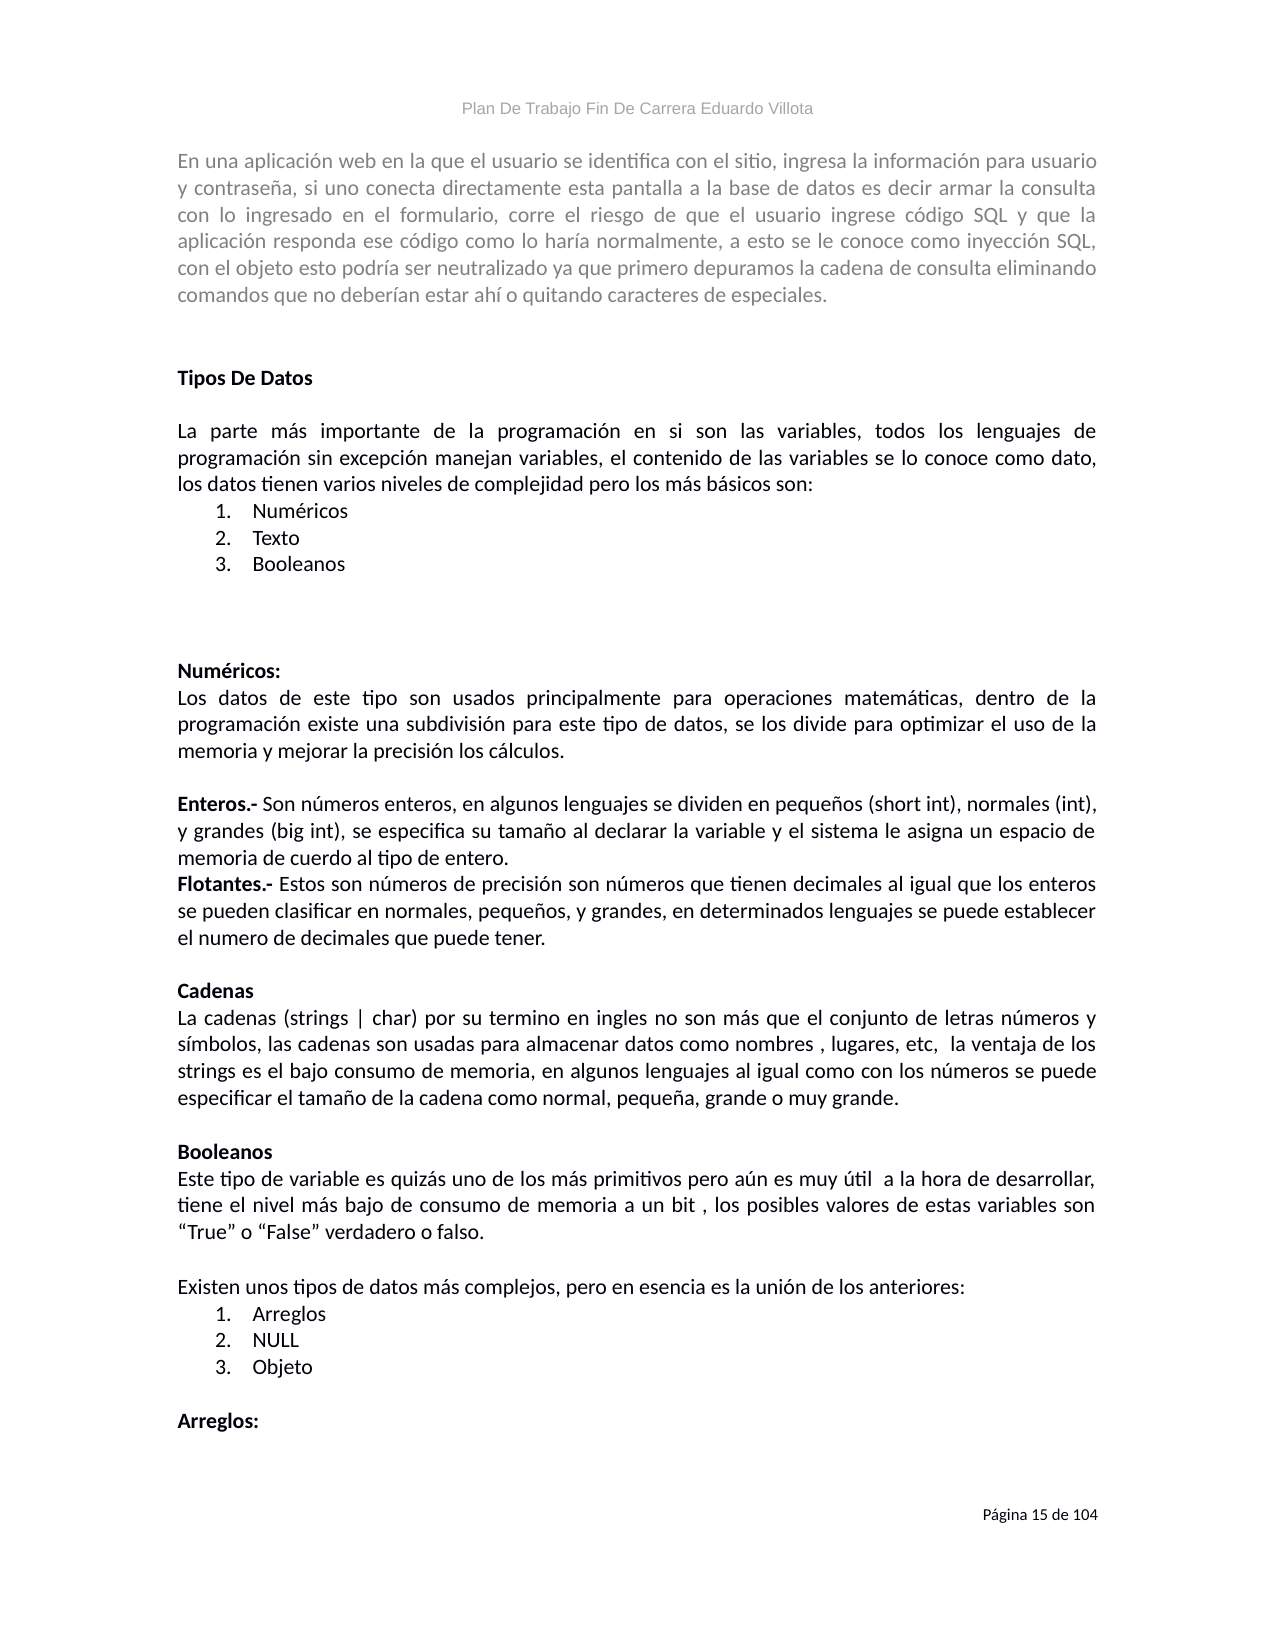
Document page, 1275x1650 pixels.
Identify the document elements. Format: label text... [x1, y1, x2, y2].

text La cadenas (strings | char) por su termino en ingles no son más que el conjunto de letras números y símbolos, las cadenas son usadas para almacenar datos como nombres , lugares, etc, la ventaja de los strings es el bajo consumo de memoria, en algunos lenguajes al igual como con los números se puede especificar el tamaño de la cadena como normal, pequeña, grande o muy grande. [177, 1004, 1098, 1110]
text Existen unos tipos de datos más complejos, pero en esencia es la unión de los anteriores: [177, 1273, 1098, 1300]
text Los datos de este tipo son usados principalmente para operaciones matemáticas, dentro de la programación existe una subdivisión para este tipo de datos, se los divide para optimizar el uso de la memoria y mejorar la precisión los cálculos. [177, 684, 1098, 764]
text La parte más importante de la programación en si son las variables, todos los lenguajes de programación sin excepción manejan variables, el contenido de las variables se lo conoce como dato, los datos tienen varios niveles de complejidad pero los más básicos son: [177, 417, 1098, 497]
text Este tipo de variable es quizás uno de los más primitivos pero aún es muy útil a la hora de desarrollar, tiene el nivel más bajo de consumo de memoria a un bit , los posibles valores de estas variables son “True” o “False” verdadero o falso. [177, 1165, 1098, 1245]
list Numéricos [215, 497, 1098, 524]
text Numéricos: [177, 657, 1098, 684]
text Arreglos: [177, 1408, 1098, 1434]
text Tipos De Datos [177, 364, 1098, 390]
list Booleanos [215, 550, 1098, 577]
list Objeto [215, 1353, 1098, 1380]
text Flotantes.- Estos son números de precisión son números que tienen decimales al igual que los enteros se pueden clasificar en normales, pequeños, y grandes, en determinados lenguajes se puede establecer el numero de decimales que puede tener. [177, 870, 1098, 950]
list Texto [215, 524, 1098, 550]
list NULL [215, 1326, 1098, 1353]
text Cadenas [177, 977, 1098, 1004]
text En una aplicación web en la que el usuario se identifica con el sitio, ingresa la información para usuario y contraseña, si uno conecta directamente esta pantalla a la base de datos es decir armar la consulta con lo ingresado en el formulario, corre el riesgo de que el usuario ingrese código SQL y que la aplicación responda ese código como lo haría normalmente, a esto se le conoce como inyección SQL, con el objeto esto podría ser neutralizado ya que primero depuramos la cadena de consulta eliminando comandos que no deberían estar ahí o quitando caracteres de especiales. [177, 148, 1098, 308]
list Arreglos [215, 1300, 1098, 1326]
text Enteros.- Son números enteros, en algunos lenguajes se dividen en pequeños (short int), normales (int), y grandes (big int), se especifica su tamaño al declarar la variable y el sistema le asigna un espacio de memoria de cuerdo al tipo de entero. [177, 790, 1098, 870]
text Booleanos [177, 1138, 1098, 1165]
